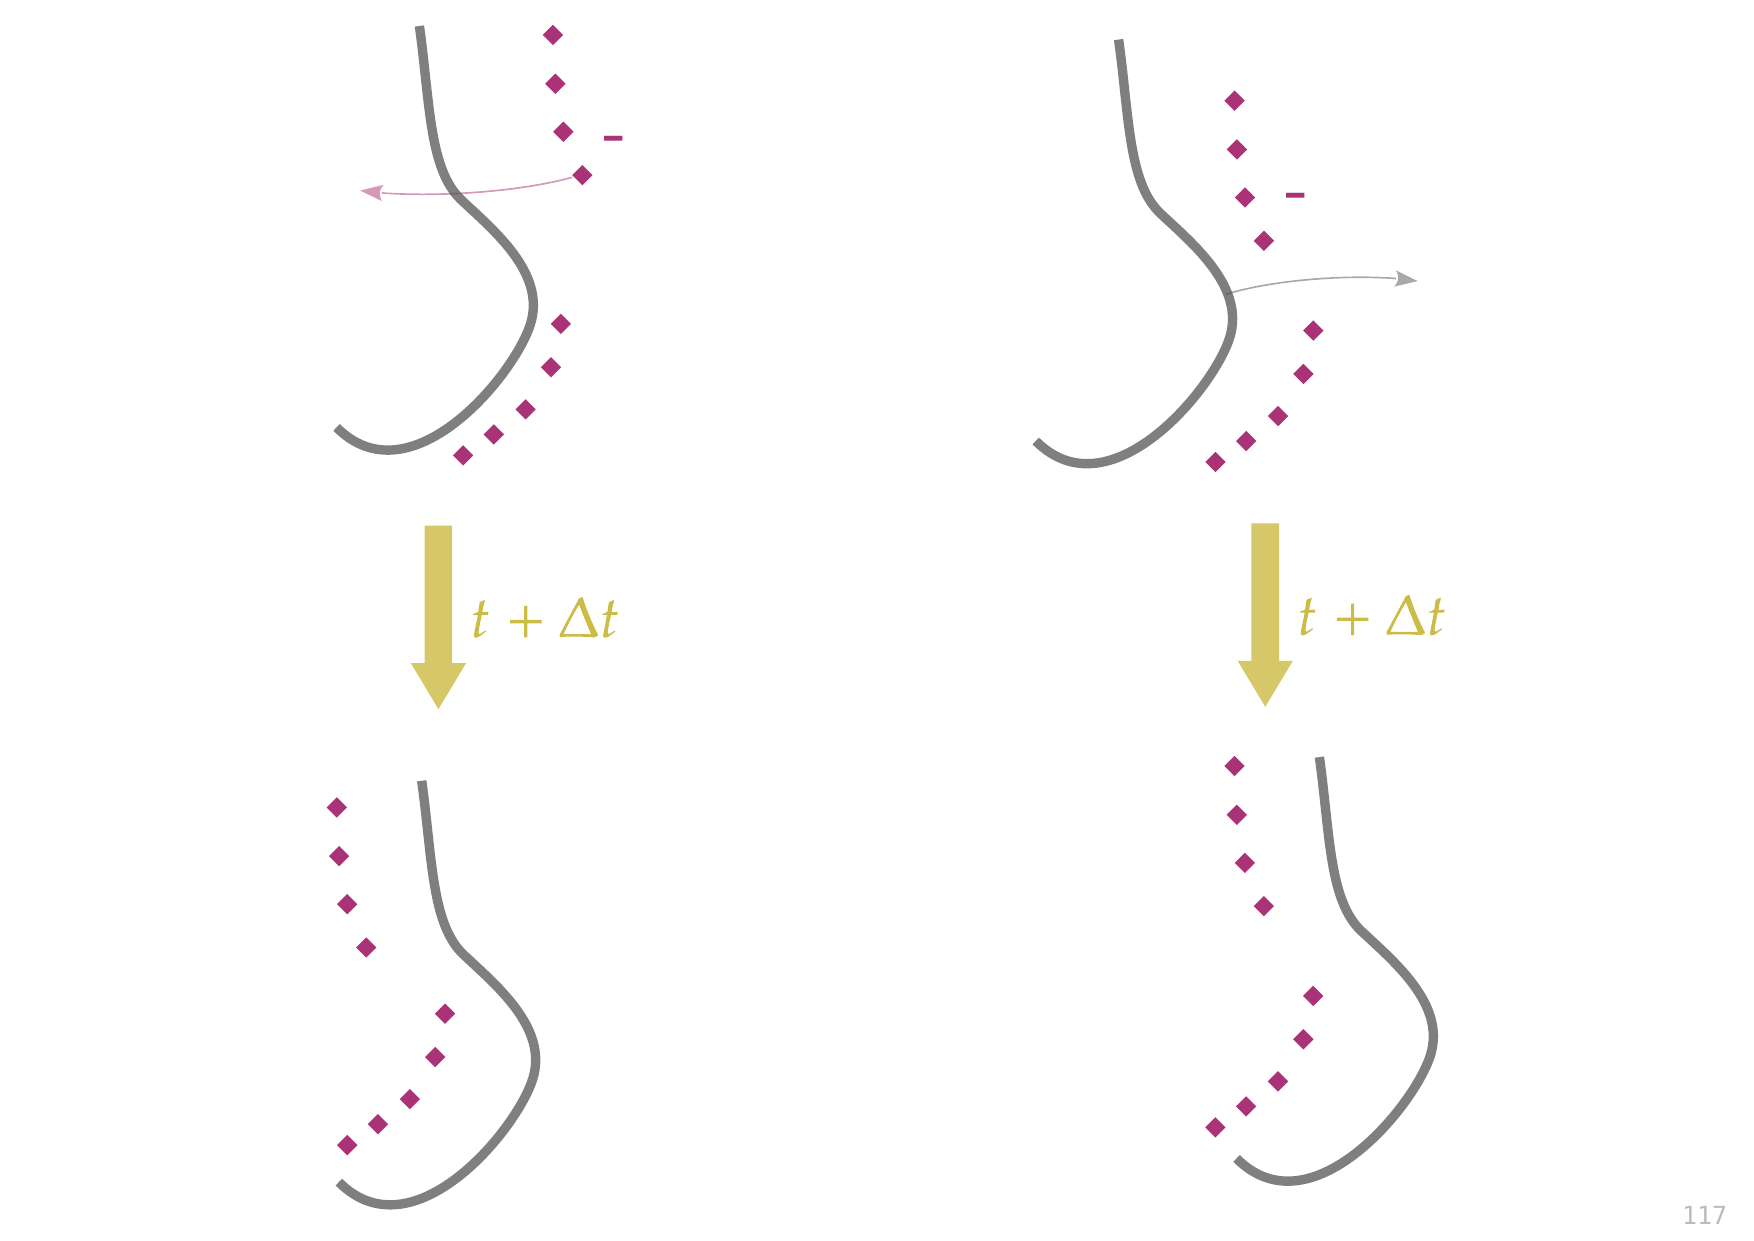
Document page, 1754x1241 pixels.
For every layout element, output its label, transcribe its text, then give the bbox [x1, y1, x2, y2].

text_box – [1269, 147, 1322, 211]
text_box [1303, 985, 1324, 1007]
text_box [434, 1003, 456, 1024]
text_box [1224, 90, 1245, 111]
text_box [1205, 451, 1226, 473]
text_box [550, 313, 572, 335]
text_box [367, 1114, 389, 1135]
text_box [1236, 430, 1257, 452]
text_box [399, 1088, 421, 1110]
text_box [1267, 405, 1289, 427]
text_box [1234, 187, 1256, 208]
text_box [1336, 603, 1369, 636]
text_box [572, 164, 593, 186]
text_box [1253, 895, 1275, 917]
text_box [452, 445, 474, 466]
text_box [1226, 804, 1248, 825]
text_box [515, 399, 536, 420]
text_box [1235, 1096, 1257, 1117]
text_box [1224, 755, 1245, 777]
text_box [425, 1046, 446, 1068]
text_box [1293, 1029, 1314, 1050]
text_box [1253, 230, 1275, 251]
text_box [472, 600, 489, 638]
text_box [1429, 597, 1445, 636]
text_box [1267, 1071, 1289, 1092]
text_box [545, 73, 566, 94]
text_box [326, 797, 347, 818]
text_box [328, 846, 350, 867]
text_box [1386, 594, 1425, 636]
text_box [1299, 597, 1316, 636]
text_box [542, 24, 564, 46]
text_box [410, 525, 467, 710]
text_box [602, 600, 618, 638]
text_box [1303, 320, 1324, 341]
text_box [510, 605, 542, 638]
text_box [540, 357, 562, 378]
text_box – [587, 90, 640, 154]
text_box [553, 121, 574, 142]
text_box [337, 1134, 358, 1156]
text_box [1234, 852, 1256, 873]
text_box [337, 894, 358, 915]
text_box [1205, 1117, 1226, 1138]
text_box [1293, 363, 1314, 385]
text_box [1237, 523, 1293, 707]
text_box [356, 937, 377, 958]
text_box [483, 424, 504, 445]
text_box [1226, 139, 1248, 160]
text_box [559, 597, 598, 638]
